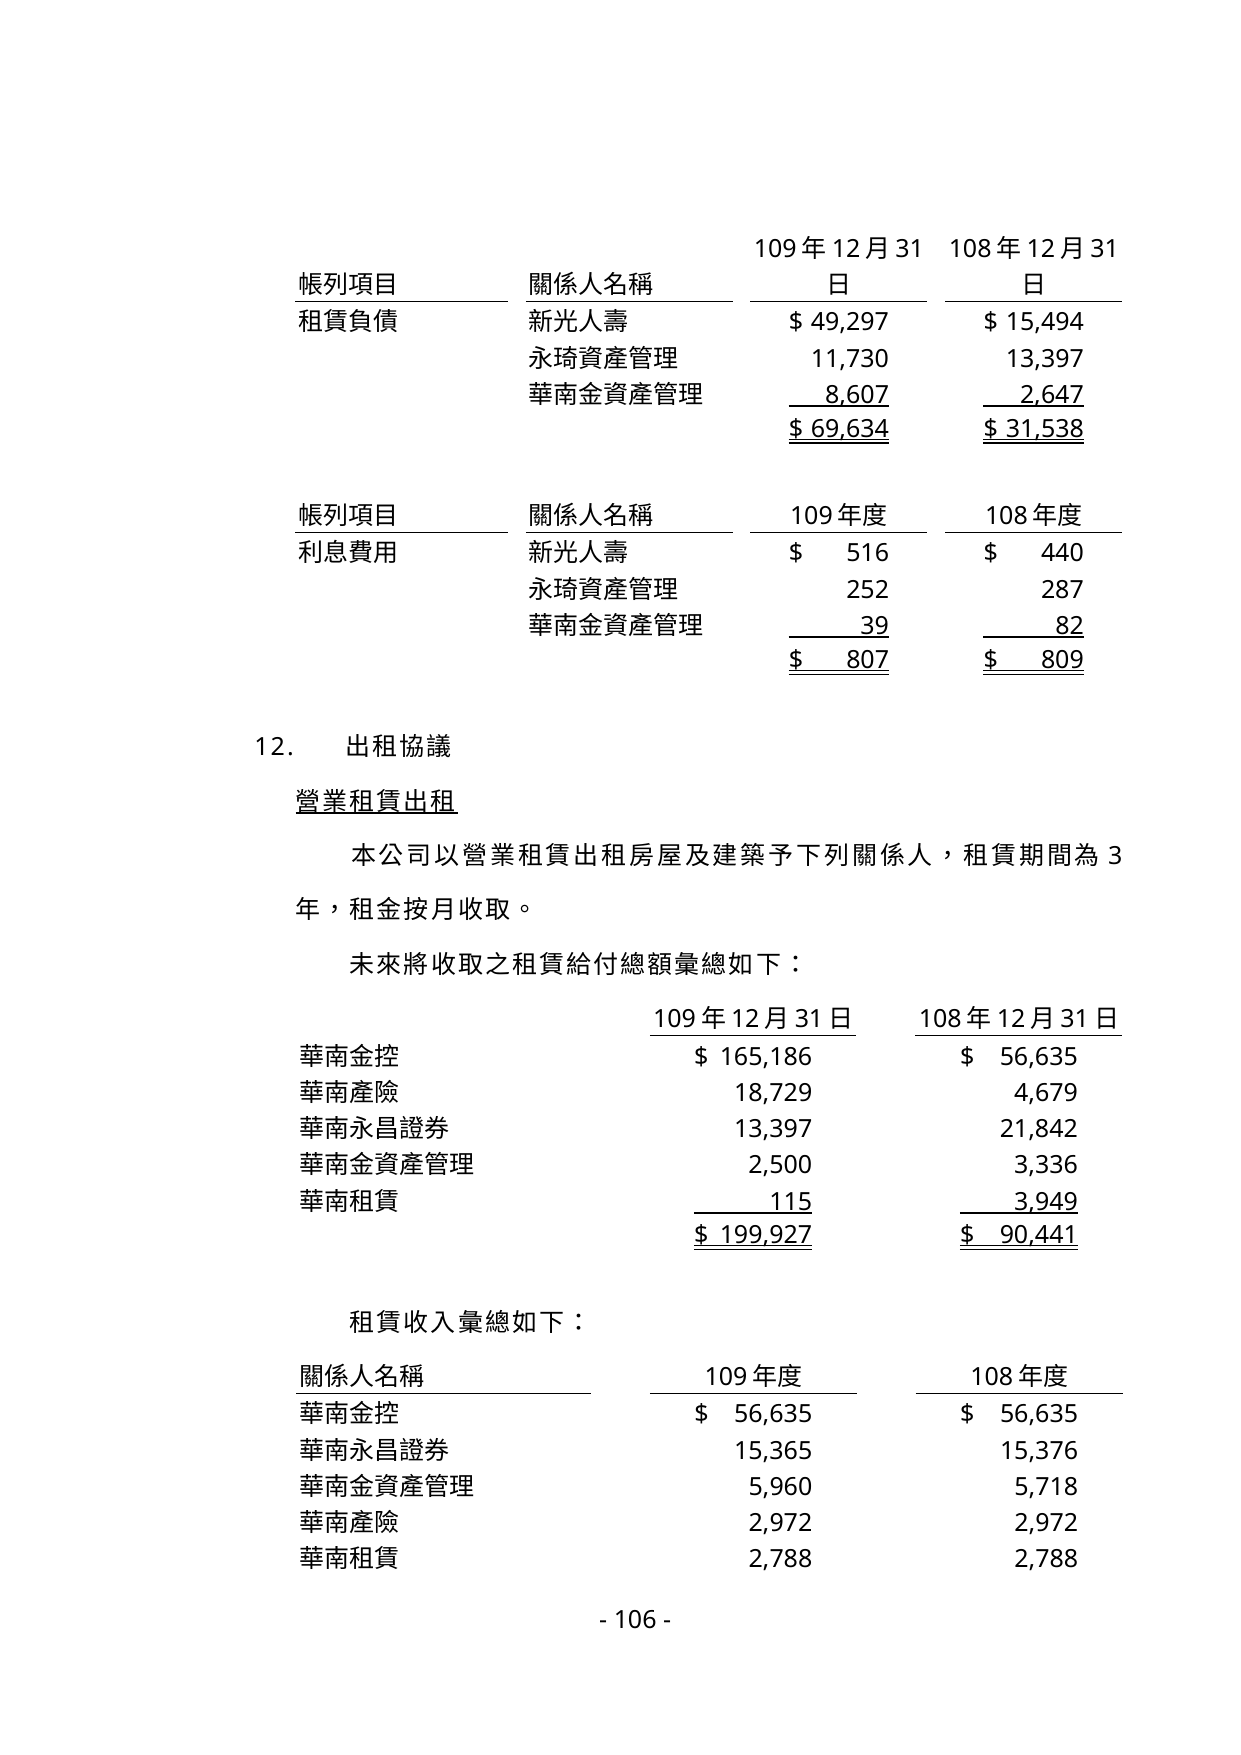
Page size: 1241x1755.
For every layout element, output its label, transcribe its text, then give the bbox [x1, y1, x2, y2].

table_cell [591, 1072, 650, 1108]
table_cell 13,397 [945, 338, 1122, 374]
table_cell 13,397 [650, 1109, 856, 1145]
table_header 帳列項目 [295, 496, 508, 532]
table_cell [857, 1393, 916, 1430]
table_cell [856, 1035, 915, 1072]
table_cell $ 199,927 [650, 1217, 856, 1251]
table_header [591, 999, 650, 1035]
table_cell [295, 374, 508, 411]
table_cell [591, 1145, 650, 1181]
table_cell [927, 411, 945, 444]
table_cell [591, 1503, 650, 1539]
table_cell [856, 1072, 915, 1108]
table_header 關係人名稱 [526, 228, 732, 301]
table_header 108年12月31日 [945, 228, 1122, 301]
table_cell 2,647 [945, 374, 1122, 411]
table_cell $ 56,635 [916, 1394, 1122, 1430]
table_header 109年12月31日 [750, 228, 927, 301]
table_cell 華南金資產管理 [526, 374, 732, 411]
table_cell 華南金控 [296, 1394, 591, 1430]
table_cell $ 809 [945, 642, 1122, 676]
table_cell [733, 338, 750, 374]
table_cell [733, 532, 750, 569]
table_cell 華南永昌證券 [296, 1109, 591, 1145]
table_cell $ 516 [750, 533, 927, 569]
table_cell 3,949 [915, 1181, 1122, 1217]
table_cell 82 [945, 605, 1122, 642]
table_cell [508, 374, 526, 411]
table_cell 252 [750, 569, 927, 605]
table_cell $ 49,297 [750, 302, 927, 338]
table_cell 2,972 [650, 1503, 857, 1539]
text 12. 出租協議 [254, 727, 1122, 763]
table_cell 利息費用 [295, 533, 508, 569]
table_cell 5,960 [650, 1466, 857, 1503]
table_header [591, 1357, 650, 1393]
table_cell [733, 642, 750, 676]
table_header [296, 999, 591, 1035]
table_cell 華南產險 [296, 1072, 591, 1108]
table_header 108年度 [945, 496, 1122, 532]
table_header [508, 228, 526, 301]
table_cell [856, 1109, 915, 1145]
table_header [856, 999, 915, 1035]
table_cell $ 90,441 [915, 1217, 1122, 1251]
table_cell [591, 1466, 650, 1503]
table_header [927, 496, 945, 532]
table_cell [296, 1217, 591, 1251]
table_cell 39 [750, 605, 927, 642]
table_cell [295, 338, 508, 374]
table_cell [856, 1217, 915, 1251]
table_cell [591, 1539, 650, 1575]
table_cell $ 440 [945, 533, 1122, 569]
table_cell [733, 374, 750, 411]
table_cell [733, 301, 750, 338]
table_cell $ 69,634 [750, 411, 927, 444]
table_cell 華南金資產管理 [526, 605, 732, 642]
table_cell [508, 338, 526, 374]
table_cell [295, 605, 508, 642]
table_cell [508, 605, 526, 642]
table_cell [591, 1217, 650, 1251]
table_cell [927, 605, 945, 642]
table_cell [927, 374, 945, 411]
table_cell 15,376 [916, 1430, 1122, 1466]
table_cell $ 56,635 [650, 1394, 857, 1430]
table_cell 永琦資產管理 [526, 338, 732, 374]
table_cell $ 165,186 [650, 1036, 856, 1072]
table_cell [856, 1145, 915, 1181]
table_header 109年度 [750, 496, 927, 532]
table_header 109年度 [650, 1357, 857, 1393]
table_cell 4,679 [915, 1072, 1122, 1108]
table_cell [295, 642, 508, 676]
table_cell $ 31,538 [945, 411, 1122, 444]
table_cell 15,365 [650, 1430, 857, 1466]
table_cell [591, 1109, 650, 1145]
table_cell [508, 569, 526, 605]
text 本公司以營業租賃出租房屋及建築予下列關係人，租賃期間為3年，租金按月收取。 [295, 836, 1122, 926]
table_cell [857, 1539, 916, 1575]
text 未來將收取之租賃給付總額彙總如下： [295, 944, 1122, 981]
table_cell 新光人壽 [526, 533, 732, 569]
table_cell [295, 569, 508, 605]
table_header 108年12月31日 [915, 999, 1122, 1035]
table_cell 21,842 [915, 1109, 1122, 1145]
table_header [927, 228, 945, 301]
table_cell 華南金資產管理 [296, 1466, 591, 1503]
table_cell [857, 1466, 916, 1503]
table_cell 5,718 [916, 1466, 1122, 1503]
table_cell 11,730 [750, 338, 927, 374]
table_cell $ 807 [750, 642, 927, 676]
table_cell [927, 532, 945, 569]
table_cell 租賃負債 [295, 302, 508, 338]
table_cell [733, 411, 750, 444]
table_cell [856, 1181, 915, 1217]
table_cell 華南永昌證券 [296, 1430, 591, 1466]
table_cell [591, 1393, 650, 1430]
table_cell [857, 1503, 916, 1539]
table_header [733, 228, 750, 301]
table_header 109年12月31日 [650, 999, 856, 1035]
table_cell 2,972 [916, 1503, 1122, 1539]
table_cell [857, 1430, 916, 1466]
table_cell 華南產險 [296, 1503, 591, 1539]
table_cell [295, 411, 508, 444]
table_header [508, 496, 526, 532]
table_header 帳列項目 [295, 228, 508, 301]
table_cell 永琦資產管理 [526, 569, 732, 605]
table_cell 2,788 [650, 1539, 857, 1575]
table_cell 18,729 [650, 1072, 856, 1108]
table_header 108年度 [916, 1357, 1122, 1393]
table_cell [508, 532, 526, 569]
table_header [857, 1357, 916, 1393]
table_cell 2,788 [916, 1539, 1122, 1575]
table_cell [733, 605, 750, 642]
table_cell [526, 642, 732, 676]
table_header 關係人名稱 [296, 1357, 591, 1393]
table_cell 2,500 [650, 1145, 856, 1181]
table_cell [927, 642, 945, 676]
table_cell [591, 1181, 650, 1217]
table_cell 華南金資產管理 [296, 1145, 591, 1181]
table_cell 287 [945, 569, 1122, 605]
table_cell 8,607 [750, 374, 927, 411]
text 租賃收入彙總如下： [295, 1302, 1122, 1338]
table_cell 新光人壽 [526, 302, 732, 338]
table_cell [927, 301, 945, 338]
table_cell 3,336 [915, 1145, 1122, 1181]
table_cell [508, 301, 526, 338]
table_cell [508, 411, 526, 444]
table_cell 115 [650, 1181, 856, 1217]
table_cell $ 56,635 [915, 1036, 1122, 1072]
table_cell $ 15,494 [945, 302, 1122, 338]
table_cell [591, 1035, 650, 1072]
table_cell [927, 569, 945, 605]
table_cell 華南租賃 [296, 1181, 591, 1217]
table_cell [733, 569, 750, 605]
table_cell 華南租賃 [296, 1539, 591, 1575]
table_cell [927, 338, 945, 374]
table_header 關係人名稱 [526, 496, 732, 532]
table_cell [591, 1430, 650, 1466]
table_cell [526, 411, 732, 444]
table_cell [508, 642, 526, 676]
text 營業租賃出租 [295, 781, 1122, 817]
table_cell 華南金控 [296, 1035, 591, 1072]
table_header [733, 496, 750, 532]
